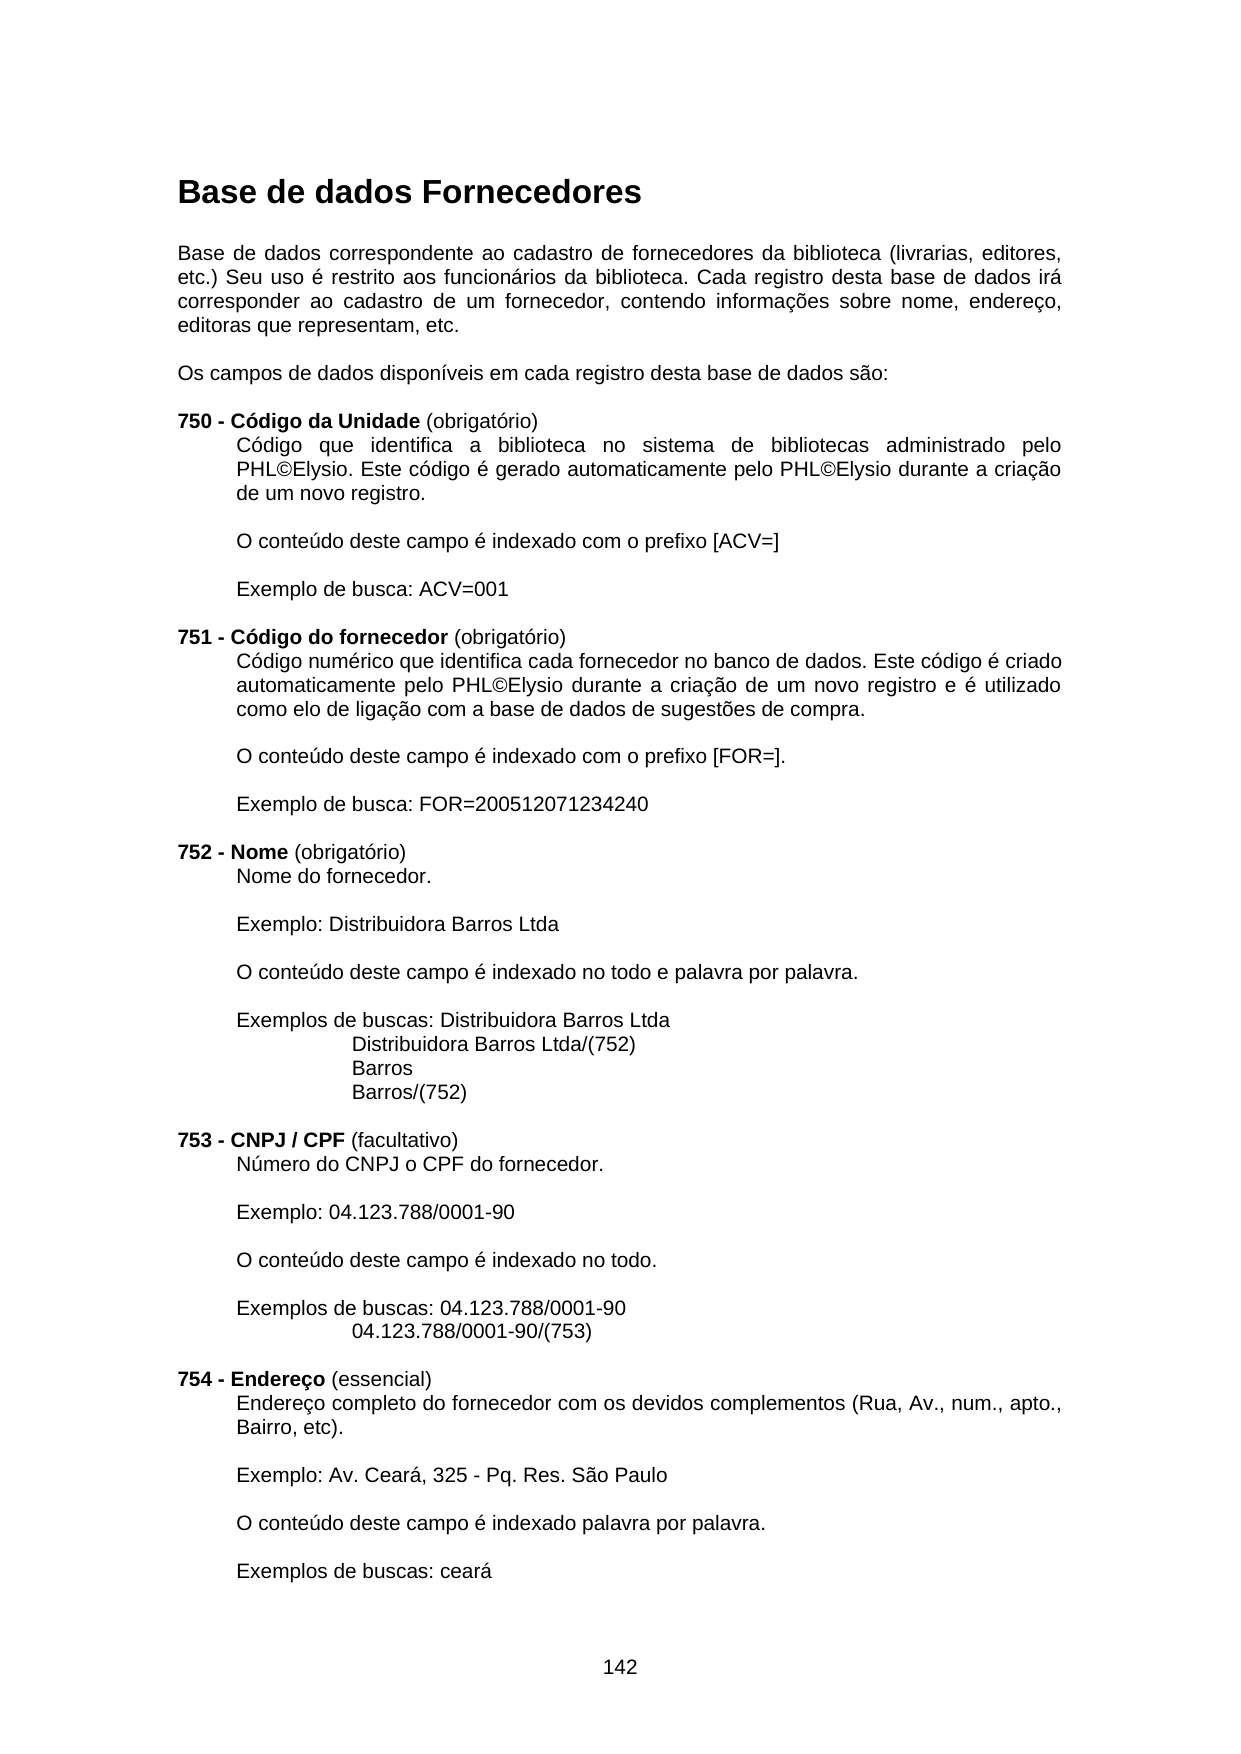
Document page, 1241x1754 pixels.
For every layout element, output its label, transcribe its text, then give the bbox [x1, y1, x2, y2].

text O conteúdo deste campo é indexado no todo e palavra por palavra. [236, 960, 1063, 984]
text Exemplo de busca: ACV=001 [236, 577, 1063, 601]
text O conteúdo deste campo é indexado palavra por palavra. [236, 1511, 1063, 1535]
text Exemplo de busca: FOR=200512071234240 [236, 792, 1063, 816]
text Código que identifica a biblioteca no sistema de bibliotecas administrado pelo PHL©Elysio. Este código é gerado automaticamente pelo PHL©Elysio durante a criação de um novo registro. [236, 433, 1063, 505]
text Exemplos de buscas: 04.123.788/0001-90 [236, 1295, 1063, 1319]
text Nome do fornecedor. [236, 864, 1063, 888]
text 752 - Nome (obrigatório) [177, 840, 1063, 864]
text Os campos de dados disponíveis em cada registro desta base de dados são: [177, 361, 1063, 385]
text Barros [236, 1056, 1063, 1080]
text O conteúdo deste campo é indexado com o prefixo [FOR=]. [236, 744, 1063, 768]
text Número do CNPJ o CPF do fornecedor. [236, 1152, 1063, 1176]
text 753 - CNPJ / CPF (facultativo) [177, 1128, 1063, 1152]
text 751 - Código do fornecedor (obrigatório) [177, 624, 1063, 648]
text 750 - Código da Unidade (obrigatório) [177, 409, 1063, 433]
text Exemplo: Av. Ceará, 325 - Pq. Res. São Paulo [236, 1463, 1063, 1487]
text Distribuidora Barros Ltda/(752) [236, 1032, 1063, 1056]
text 754 - Endereço (essencial) [177, 1367, 1063, 1391]
text Endereço completo do fornecedor com os devidos complementos (Rua, Av., num., apto., Bairro, etc). [236, 1391, 1063, 1439]
text O conteúdo deste campo é indexado com o prefixo [ACV=] [236, 529, 1063, 553]
text O conteúdo deste campo é indexado no todo. [236, 1247, 1063, 1271]
text Exemplos de buscas: Distribuidora Barros Ltda [236, 1008, 1063, 1032]
text Código numérico que identifica cada fornecedor no banco de dados. Este código é criado automaticamente pelo PHL©Elysio durante a criação de um novo registro e é utilizado como elo de ligação com a base de dados de sugestões de compra. [236, 648, 1063, 720]
text Base de dados correspondente ao cadastro de fornecedores da biblioteca (livrarias, editores, etc.) Seu uso é restrito aos funcionários da biblioteca. Cada registro desta base de dados irá corresponder ao cadastro de um fornecedor, contendo informações sobre nome, endereço, editoras que representam, etc. [177, 241, 1063, 337]
text Barros/(752) [236, 1080, 1063, 1104]
text Exemplo: 04.123.788/0001-90 [236, 1199, 1063, 1223]
text 04.123.788/0001-90/(753) [236, 1319, 1063, 1343]
text Exemplo: Distribuidora Barros Ltda [236, 912, 1063, 936]
subtitle Base de dados Fornecedores [177, 173, 1063, 211]
text Exemplos de buscas: ceará [236, 1559, 1063, 1583]
